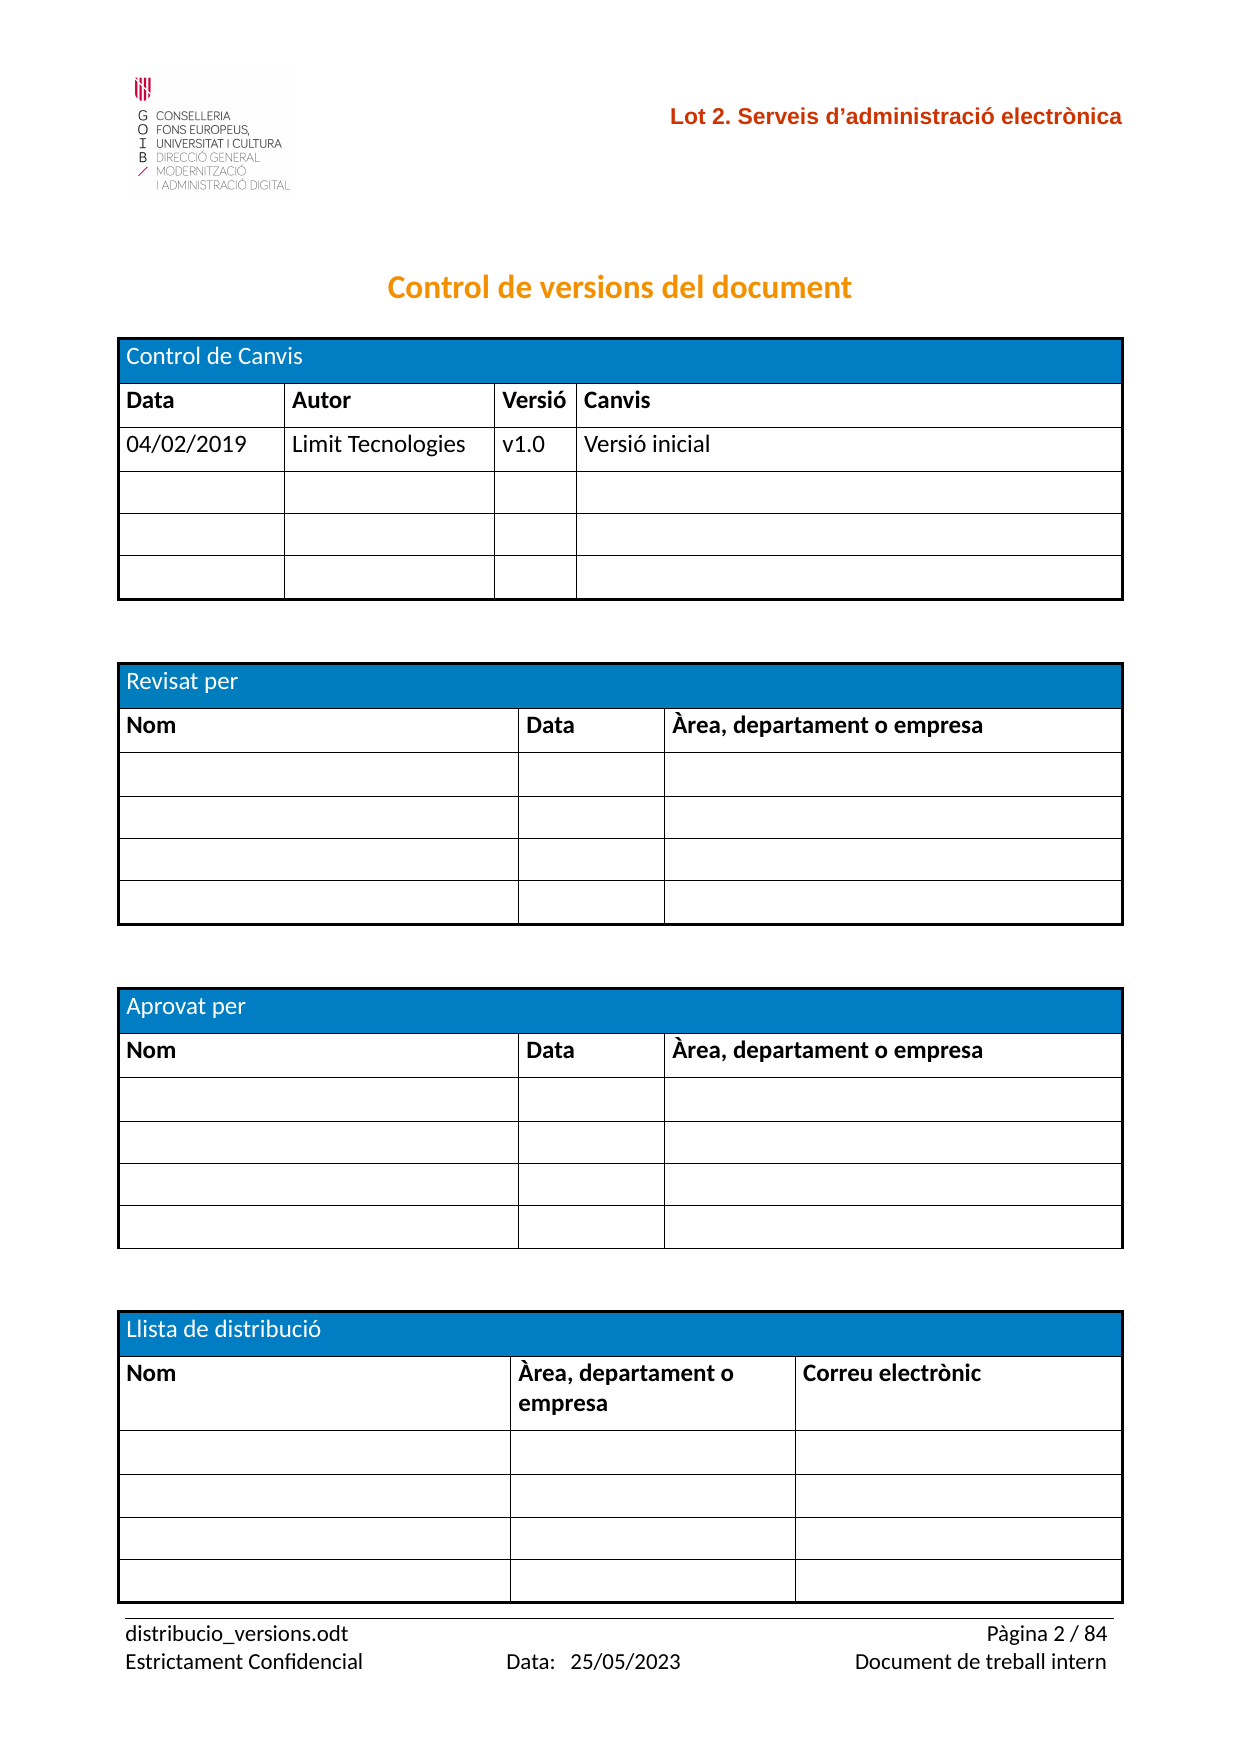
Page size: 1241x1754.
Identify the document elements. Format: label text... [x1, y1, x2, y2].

table_cell [285, 472, 494, 513]
table_cell [665, 1078, 1121, 1121]
table_header Llista de distribució [120, 1313, 1121, 1356]
table_cell [511, 1475, 795, 1517]
table_cell [665, 1164, 1121, 1205]
table_cell [796, 1560, 1121, 1601]
table_cell [665, 1122, 1121, 1163]
table_cell [495, 556, 576, 597]
table_cell [120, 1518, 510, 1559]
table_cell Correu electrònic [796, 1357, 1121, 1430]
table_cell Data [519, 709, 664, 752]
table_cell [511, 1518, 795, 1559]
table_cell [577, 556, 1121, 597]
table_cell [120, 1122, 518, 1163]
table_cell Canvis [577, 384, 1121, 427]
table_cell [495, 472, 576, 513]
table_cell [519, 753, 664, 796]
table_cell Data [120, 384, 284, 427]
table_cell [519, 1078, 664, 1121]
table_cell Versió [495, 384, 576, 427]
table_cell Nom [120, 709, 518, 752]
table_cell [519, 839, 664, 880]
table_cell Nom [120, 1034, 518, 1077]
table_cell [796, 1475, 1121, 1517]
table_cell [519, 1206, 664, 1247]
table_cell v1.0 [495, 428, 576, 471]
table_cell [577, 472, 1121, 513]
table_cell Àrea, departament o empresa [665, 709, 1121, 752]
table_cell [120, 1164, 518, 1205]
table_cell [519, 881, 664, 922]
table_cell [120, 1078, 518, 1121]
table_cell [511, 1431, 795, 1474]
table_cell Autor [285, 384, 494, 427]
table_cell [120, 1206, 518, 1247]
table_cell [120, 556, 284, 597]
table_cell Àrea, departament o empresa [665, 1034, 1121, 1077]
table_cell [511, 1560, 795, 1601]
table_cell [519, 1164, 664, 1205]
table_cell [285, 514, 494, 555]
table_cell Versió inicial [577, 428, 1121, 471]
table_cell [495, 514, 576, 555]
table_cell [796, 1518, 1121, 1559]
table_cell [665, 1206, 1121, 1247]
table_cell [120, 797, 518, 838]
table_cell [665, 839, 1121, 880]
table_cell Àrea, departament o empresa [511, 1357, 795, 1430]
table_cell [665, 753, 1121, 796]
picture [126, 70, 299, 197]
table_cell [120, 1475, 510, 1517]
table_header Revisat per [120, 665, 1121, 708]
table_header Control de Canvis [120, 340, 1121, 383]
table_cell [120, 753, 518, 796]
table_cell [577, 514, 1121, 555]
subtitle Control de versions del document [118, 266, 1122, 307]
table_cell 04/02/2019 [120, 428, 284, 471]
table_cell [665, 797, 1121, 838]
table_cell [796, 1431, 1121, 1474]
table_cell [120, 839, 518, 880]
table_cell [120, 472, 284, 513]
table_cell [519, 1122, 664, 1163]
table_cell [120, 881, 518, 922]
table_cell Nom [120, 1357, 510, 1430]
table_header Aprovat per [120, 990, 1121, 1033]
table_cell [665, 881, 1121, 922]
table_cell [120, 514, 284, 555]
table_cell Data [519, 1034, 664, 1077]
table_cell Limit Tecnologies [285, 428, 494, 471]
table_cell [519, 797, 664, 838]
table_cell [120, 1560, 510, 1601]
table_cell [285, 556, 494, 597]
table_cell [120, 1431, 510, 1474]
